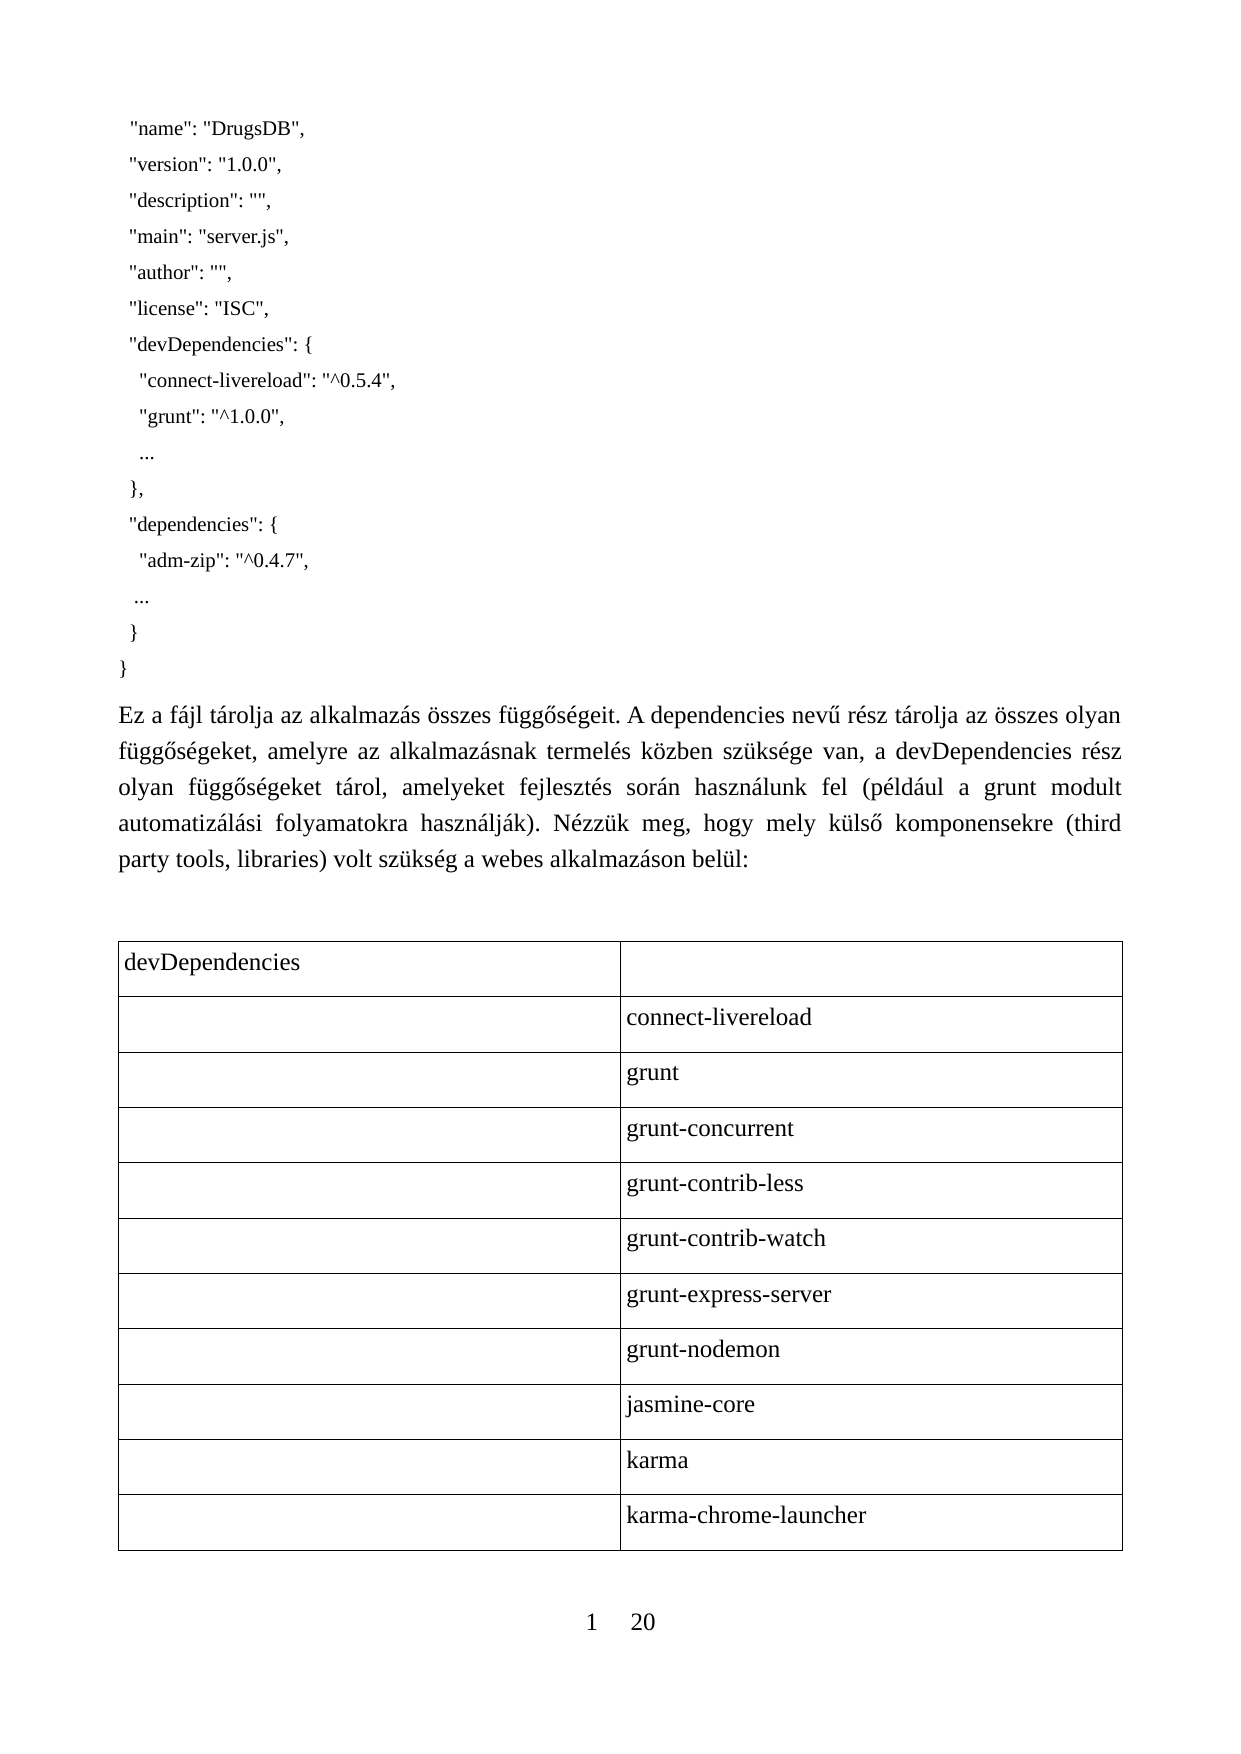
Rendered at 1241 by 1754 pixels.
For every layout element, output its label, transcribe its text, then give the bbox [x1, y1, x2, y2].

table_cell [119, 1053, 620, 1107]
table_cell grunt [621, 1053, 1122, 1107]
table_cell jasmine-core [621, 1385, 1122, 1439]
table_header devDependencies [119, 942, 620, 996]
table_cell grunt-contrib-watch [621, 1219, 1122, 1273]
table_header [621, 942, 1122, 996]
subtitle "grunt": "^1.0.0", [118, 406, 1122, 427]
subtitle ... [118, 587, 1122, 608]
table_cell [119, 1329, 620, 1383]
table_cell karma [621, 1440, 1122, 1494]
subtitle "connect-livereload": "^0.5.4", [118, 370, 1122, 391]
table_cell karma-chrome-launcher [621, 1495, 1122, 1549]
table_cell connect-livereload [621, 997, 1122, 1052]
table_cell [119, 997, 620, 1052]
table_cell grunt-contrib-less [621, 1163, 1122, 1218]
subtitle "dependencies": { [118, 514, 1122, 536]
subtitle "devDependencies": { [118, 334, 1122, 355]
subtitle "version": "1.0.0", [118, 154, 1122, 175]
subtitle "adm-zip": "^0.4.7", [118, 551, 1122, 572]
subtitle "license": "ISC", [118, 298, 1122, 319]
table_cell [119, 1495, 620, 1549]
table_cell [119, 1219, 620, 1273]
subtitle ... [118, 442, 1122, 463]
table_cell grunt-express-server [621, 1274, 1122, 1328]
table_cell [119, 1440, 620, 1494]
subtitle } [118, 659, 1122, 680]
table_cell grunt-nodemon [621, 1329, 1122, 1383]
subtitle }, [118, 478, 1122, 499]
subtitle Ez a fájl tárolja az alkalmazás összes függőségeit. A dependencies nevű rész tárolja az összes olyan függőségeket, amelyre az alkalmazásnak termelés közben szüksége van, a devDependencies rész olyan függőségeket tárol, amelyeket fejlesztés során használunk fel (például a grunt modult automatizálási folyamatokra használják). Nézzük meg, hogy mely külső komponensekre (third party tools, libraries) volt szükség a webes alkalmazáson belül: [118, 695, 1122, 875]
table_cell [119, 1385, 620, 1439]
table_cell [119, 1108, 620, 1162]
table_cell [119, 1163, 620, 1218]
table_cell [119, 1274, 620, 1328]
subtitle "author": "", [118, 262, 1122, 283]
subtitle "name": "DrugsDB", [118, 118, 1122, 139]
subtitle "main": "server.js", [118, 226, 1122, 247]
subtitle } [118, 623, 1122, 644]
subtitle "description": "", [118, 190, 1122, 211]
table_cell grunt-concurrent [621, 1108, 1122, 1162]
